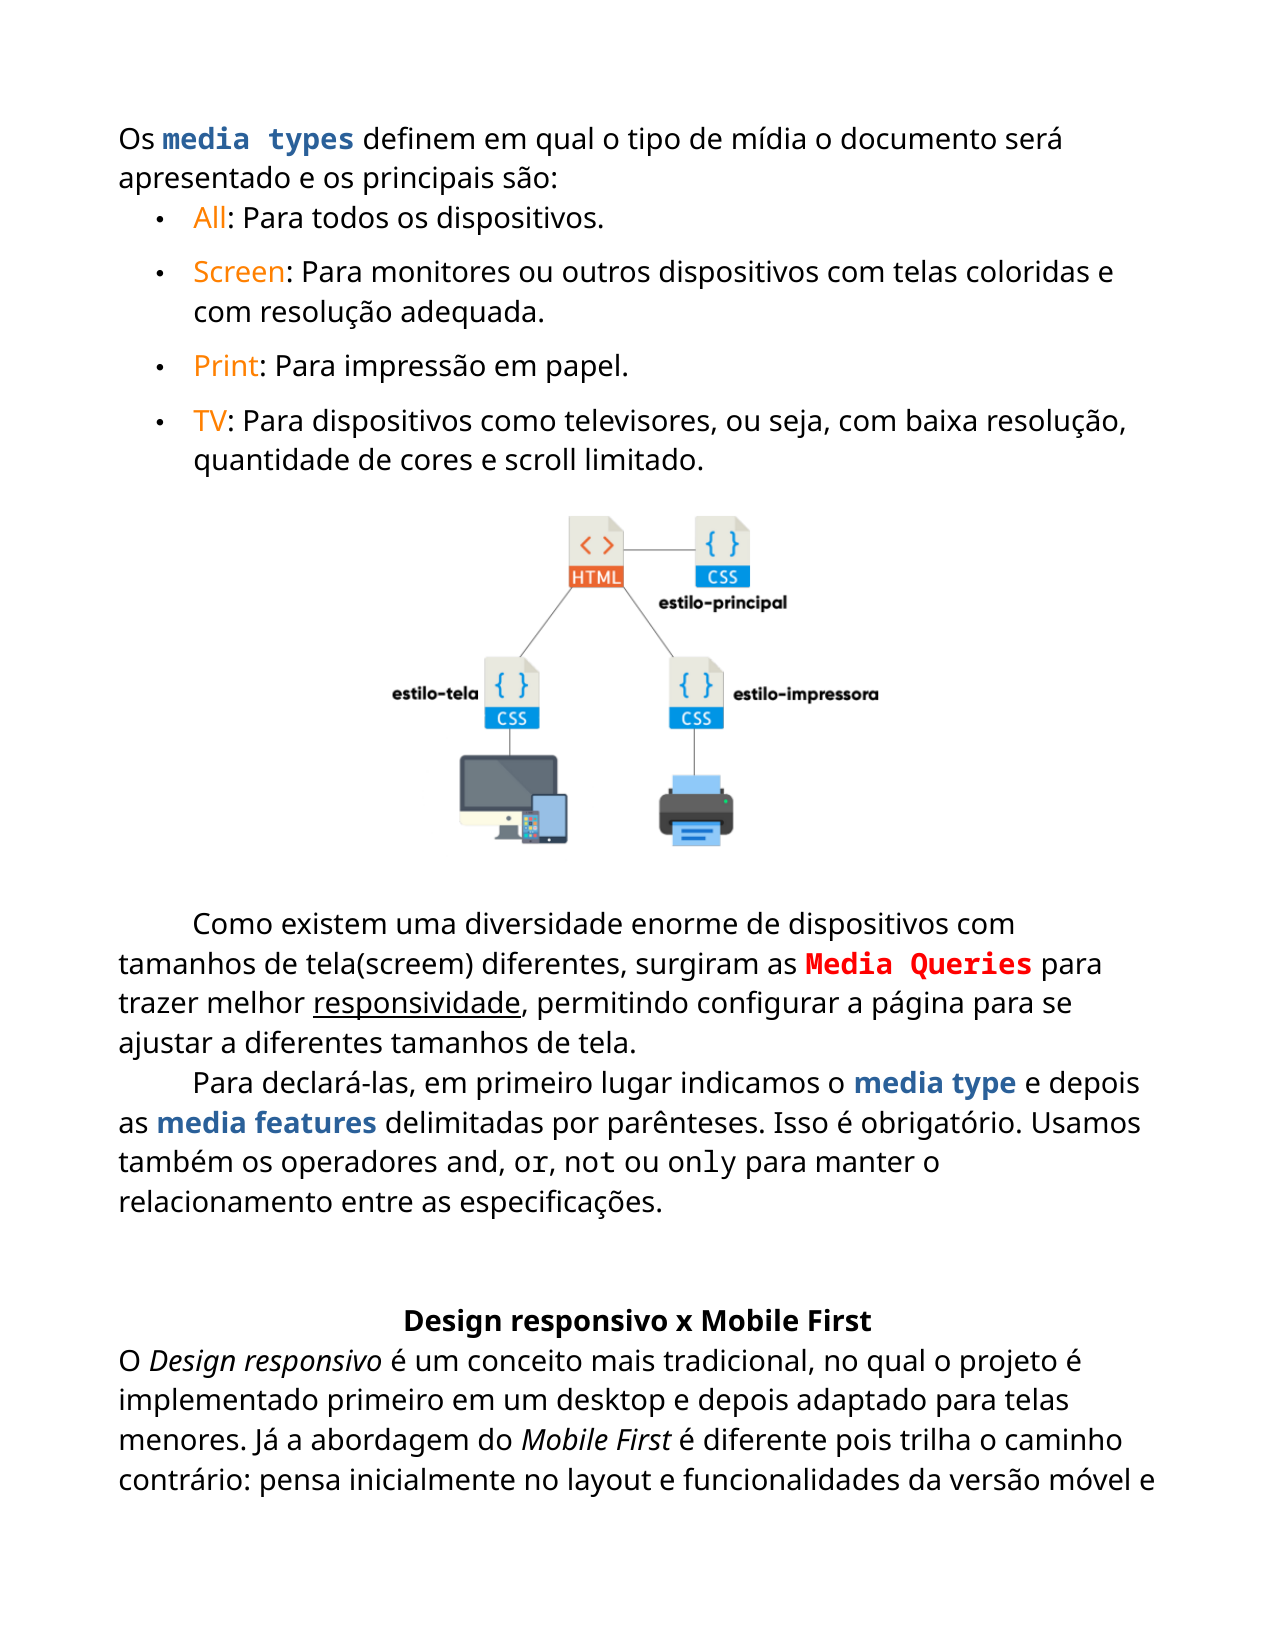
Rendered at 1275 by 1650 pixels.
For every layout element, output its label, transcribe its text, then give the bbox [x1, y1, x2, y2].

text O Design responsivo é um conceito mais tradicional, no qual o projeto é implementado primeiro em um desktop e depois adaptado para telas menores. Já a abordagem do Mobile First é diferente pois trilha o caminho contrário: pensa inicialmente no layout e funcionalidades da versão móvel e [118, 1340, 1157, 1499]
text Como existem uma diversidade enorme de dispositivos com tamanhos de tela(screem) diferentes, surgiram as Media Queries para trazer melhor responsividade, permitindo configurar a página para se ajustar a diferentes tamanhos de tela. [118, 903, 1157, 1062]
list Print: Para impressão em papel. [156, 346, 1157, 385]
text Design responsivo x Mobile First [118, 1300, 1157, 1340]
picture [378, 493, 897, 864]
list All: Para todos os dispositivos. [156, 197, 1157, 237]
list Screen: Para monitores ou outros dispositivos com telas coloridas e com resolução adequada. [156, 252, 1157, 331]
text Os media types definem em qual o tipo de mídia o documento será apresentado e os principais são: [118, 118, 1157, 197]
text Para declará-las, em primeiro lugar indicamos o media type e depois as media features delimitadas por parênteses. Isso é obrigatório. Usamos também os operadores and, or, not ou only para manter o relacionamento entre as especificações. [118, 1062, 1157, 1221]
list TV: Para dispositivos como televisores, ou seja, com baixa resolução, quantidade de cores e scroll limitado. [156, 400, 1157, 479]
